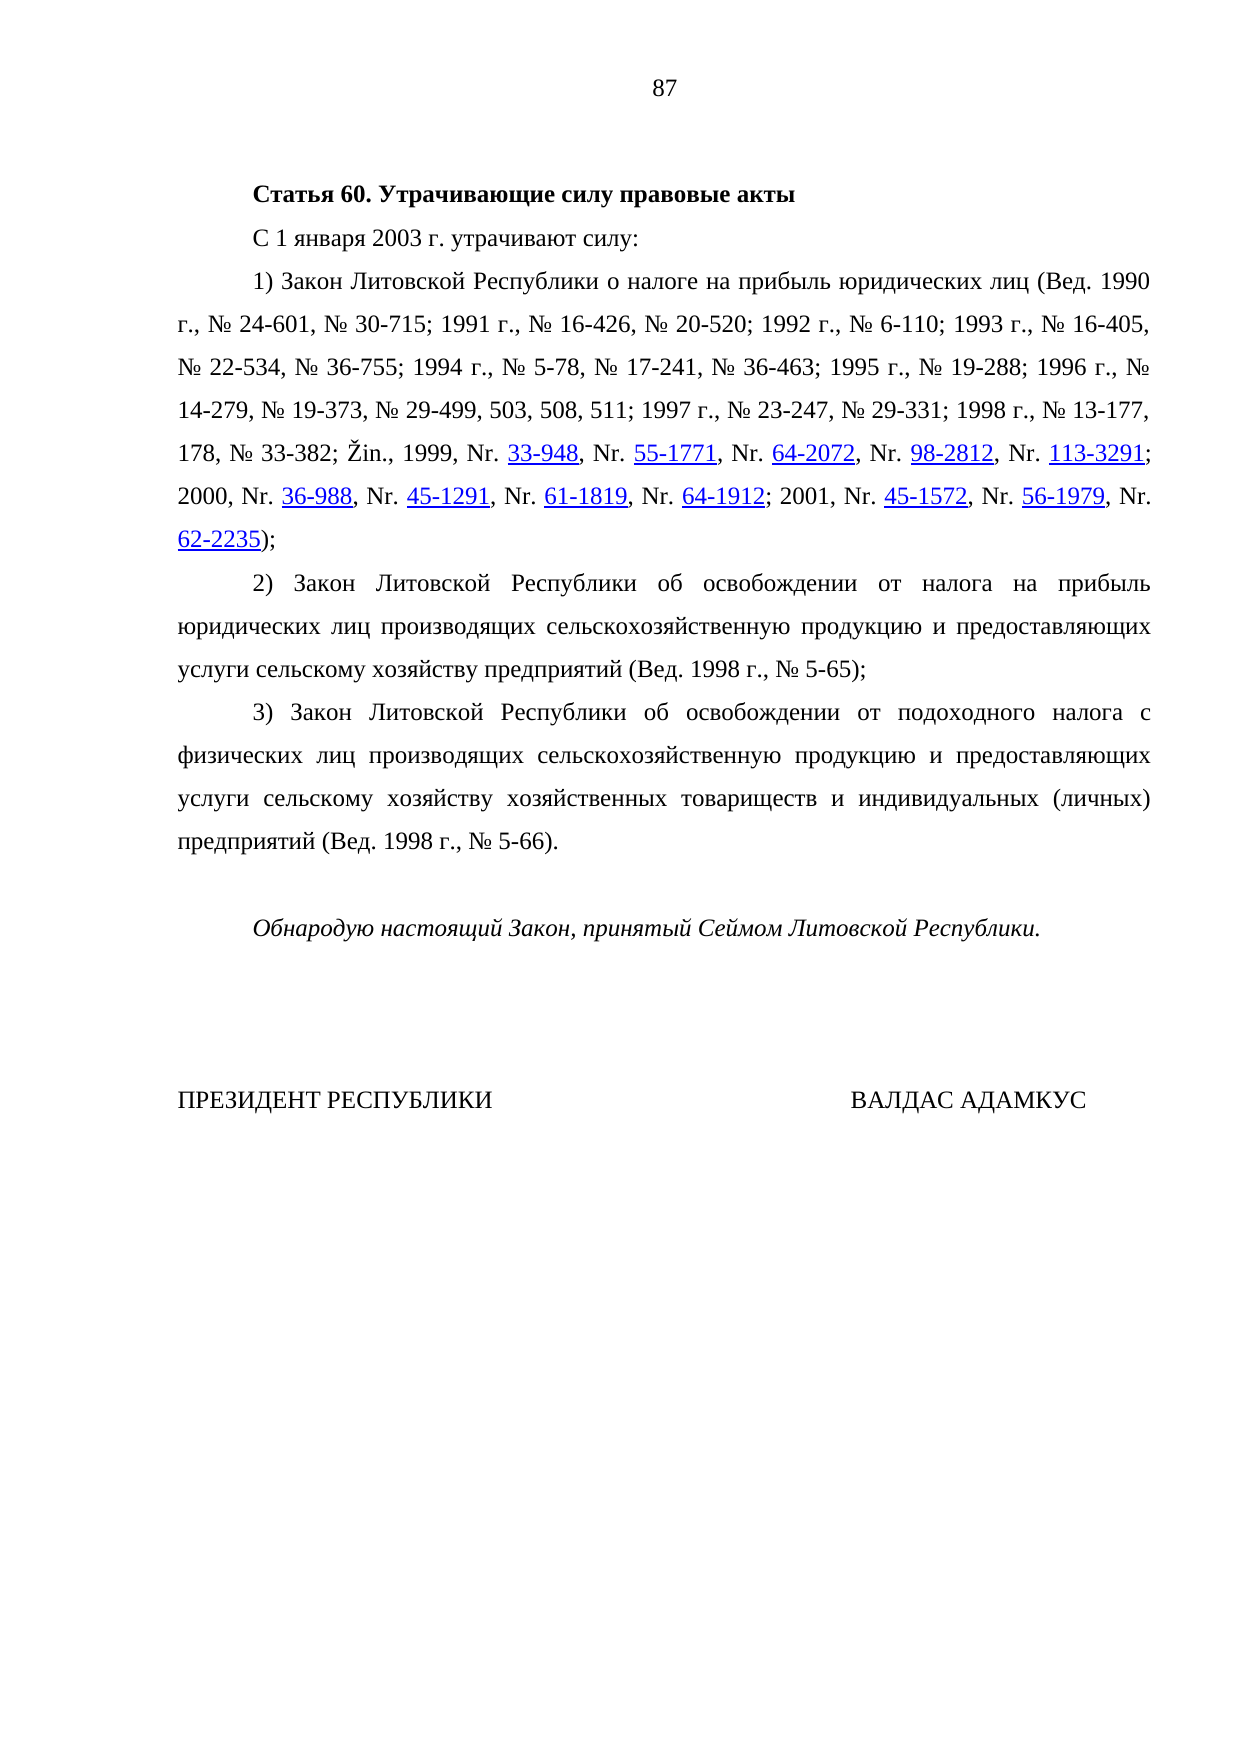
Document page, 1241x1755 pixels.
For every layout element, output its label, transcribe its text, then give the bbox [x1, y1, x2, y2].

text Статья 60. Утрачивающие силу правовые акты [177, 179, 1152, 208]
text Обнародую настоящий Закон, принятый Сеймом Литовской Республики. [177, 913, 1152, 941]
text 3) Закон Литовской Республики об освобождении от подоходного налога с физических лиц производящих сельскохозяйственную продукцию и предоставляющих услуги сельскому хозяйству хозяйственных товариществ и индивидуальных (личных) предприятий (Вед. 1998 г., № 5-66). [177, 697, 1152, 855]
text ПРЕЗИДЕНТ РЕСПУБЛИКИ ВАЛДАС АДАМКУС [177, 1085, 1152, 1114]
text С 1 января 2003 г. утрачивают силу: [177, 223, 1152, 251]
text 2) Закон Литовской Республики об освобождении от налога на прибыль юридических лиц производящих сельскохозяйственную продукцию и предоставляющих услуги сельскому хозяйству предприятий (Вед. 1998 г., № 5-65); [177, 568, 1152, 683]
text 1) Закон Литовской Республики о налоге на прибыль юридических лиц (Вед. 1990 г., № 24-601, № 30-715; 1991 г., № 16-426, № 20-520; 1992 г., № 6-110; 1993 г., № 16-405, № 22-534, № 36-755; 1994 г., № 5-78, № 17-241, № 36-463; 1995 г., № 19-288; 1996 г., № 14-279, № 19-373, № 29-499, 503, 508, 511; 1997 г., № 23-247, № 29-331; 1998 г., № 13-177, 178, № 33-382; Žin., 1999, Nr. 33-948, Nr. 55-1771, Nr. 64-2072, Nr. 98-2812, Nr. 113-3291; 2000, Nr. 36-988, Nr. 45-1291, Nr. 61-1819, Nr. 64-1912; 2001, Nr. 45-1572, Nr. 56-1979, Nr. 62-2235); [177, 266, 1152, 553]
